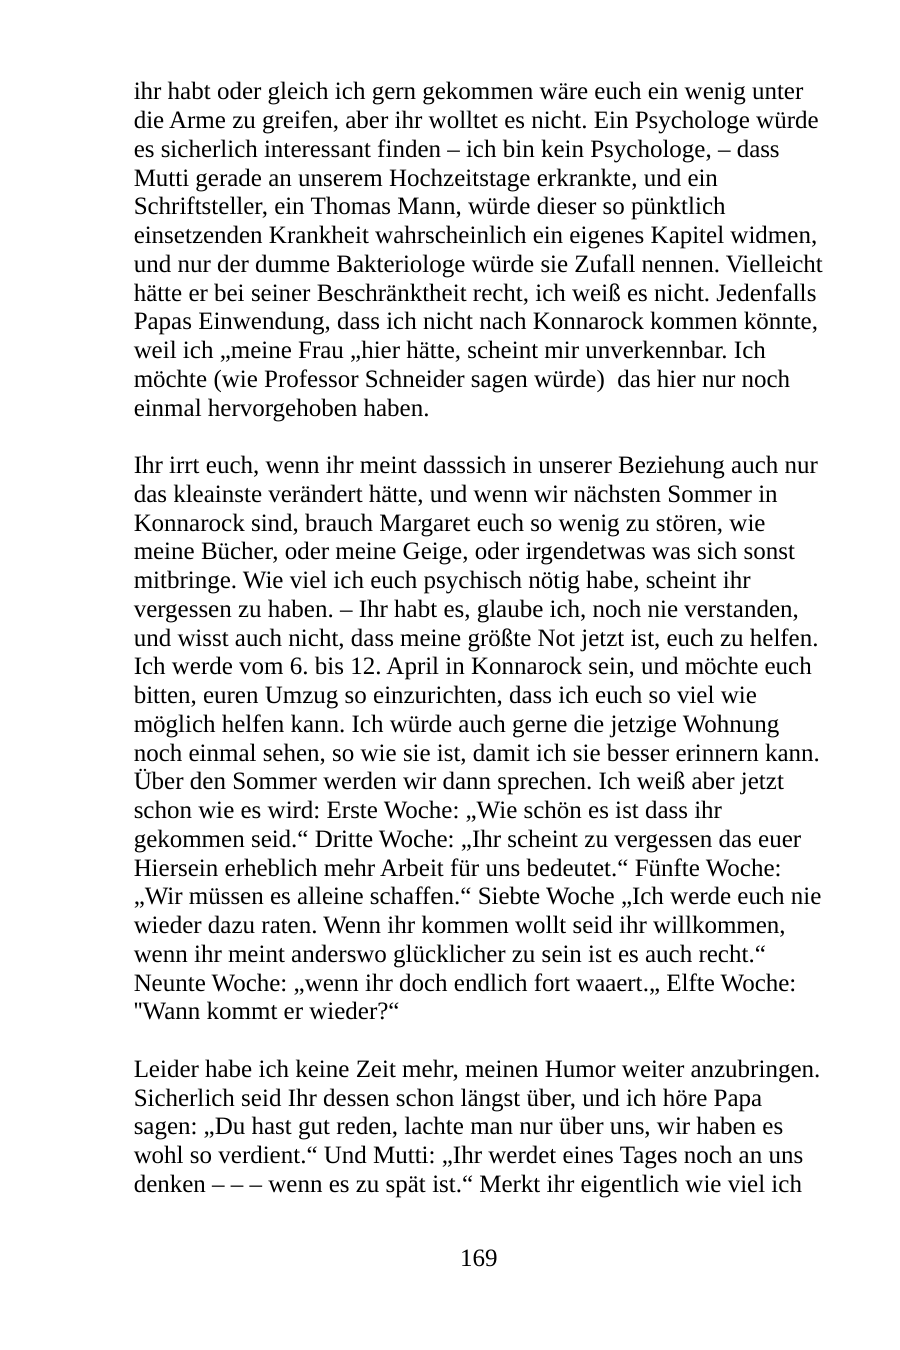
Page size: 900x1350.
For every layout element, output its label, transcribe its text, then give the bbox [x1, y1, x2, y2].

text Leider habe ich keine Zeit mehr, meinen Humor weiter anzubringen. Sicherlich seid Ihr dessen schon längst über, und ich höre Papa sagen: „Du hast gut reden, lachte man nur über uns, wir haben es wohl so verdient.“ Und Mutti: „Ihr werdet eines Tages noch an uns denken – – – wenn es zu spät ist.“ Merkt ihr eigentlich wie viel ich [133, 1054, 823, 1198]
text Ihr irrt euch, wenn ihr meint dasssich in unserer Beziehung auch nur das kleainste verändert hätte, und wenn wir nächsten Sommer in Konnarock sind, brauch Margaret euch so wenig zu stören, wie meine Bücher, oder meine Geige, oder irgendetwas was sich sonst mitbringe. Wie viel ich euch psychisch nötig habe, scheint ihr vergessen zu haben. – Ihr habt es, glaube ich, noch nie verstanden, und wisst auch nicht, dass meine größte Not jetzt ist, euch zu helfen. Ich werde vom 6. bis 12. April in Konnarock sein, und möchte euch bitten, euren Umzug so einzurichten, dass ich euch so viel wie möglich helfen kann. Ich würde auch gerne die jetzige Wohnung noch einmal sehen, so wie sie ist, damit ich sie besser erinnern kann. Über den Sommer werden wir dann sprechen. Ich weiß aber jetzt schon wie es wird: Erste Woche: „Wie schön es ist dass ihr gekommen seid.“ Dritte Woche: „Ihr scheint zu vergessen das euer Hiersein erheblich mehr Arbeit für uns bedeutet.“ Fünfte Woche: „Wir müssen es alleine schaffen.“ Siebte Woche „Ich werde euch nie wieder dazu raten. Wenn ihr kommen wollt seid ihr willkommen, wenn ihr meint anderswo glücklicher zu sein ist es auch recht.“ Neunte Woche: „wenn ihr doch endlich fort waaert.„ Elfte Woche: ''Wann kommt er wieder?“ [133, 450, 823, 1025]
text ihr habt oder gleich ich gern gekommen wäre euch ein wenig unter die Arme zu greifen, aber ihr wolltet es nicht. Ein Psychologe würde es sicherlich interessant finden – ich bin kein Psychologe, – dass Mutti gerade an unserem Hochzeitstage erkrankte, und ein Schriftsteller, ein Thomas Mann, würde dieser so pünktlich einsetzenden Krankheit wahrscheinlich ein eigenes Kapitel widmen, und nur der dumme Bakteriologe würde sie Zufall nennen. Vielleicht hätte er bei seiner Beschränktheit recht, ich weiß es nicht. Jedenfalls Papas Einwendung, dass ich nicht nach Konnarock kommen könnte, weil ich „meine Frau „hier hätte, scheint mir unverkennbar. Ich möchte (wie Professor Schneider sagen würde) das hier nur noch einmal hervorgehoben haben. [133, 76, 823, 421]
